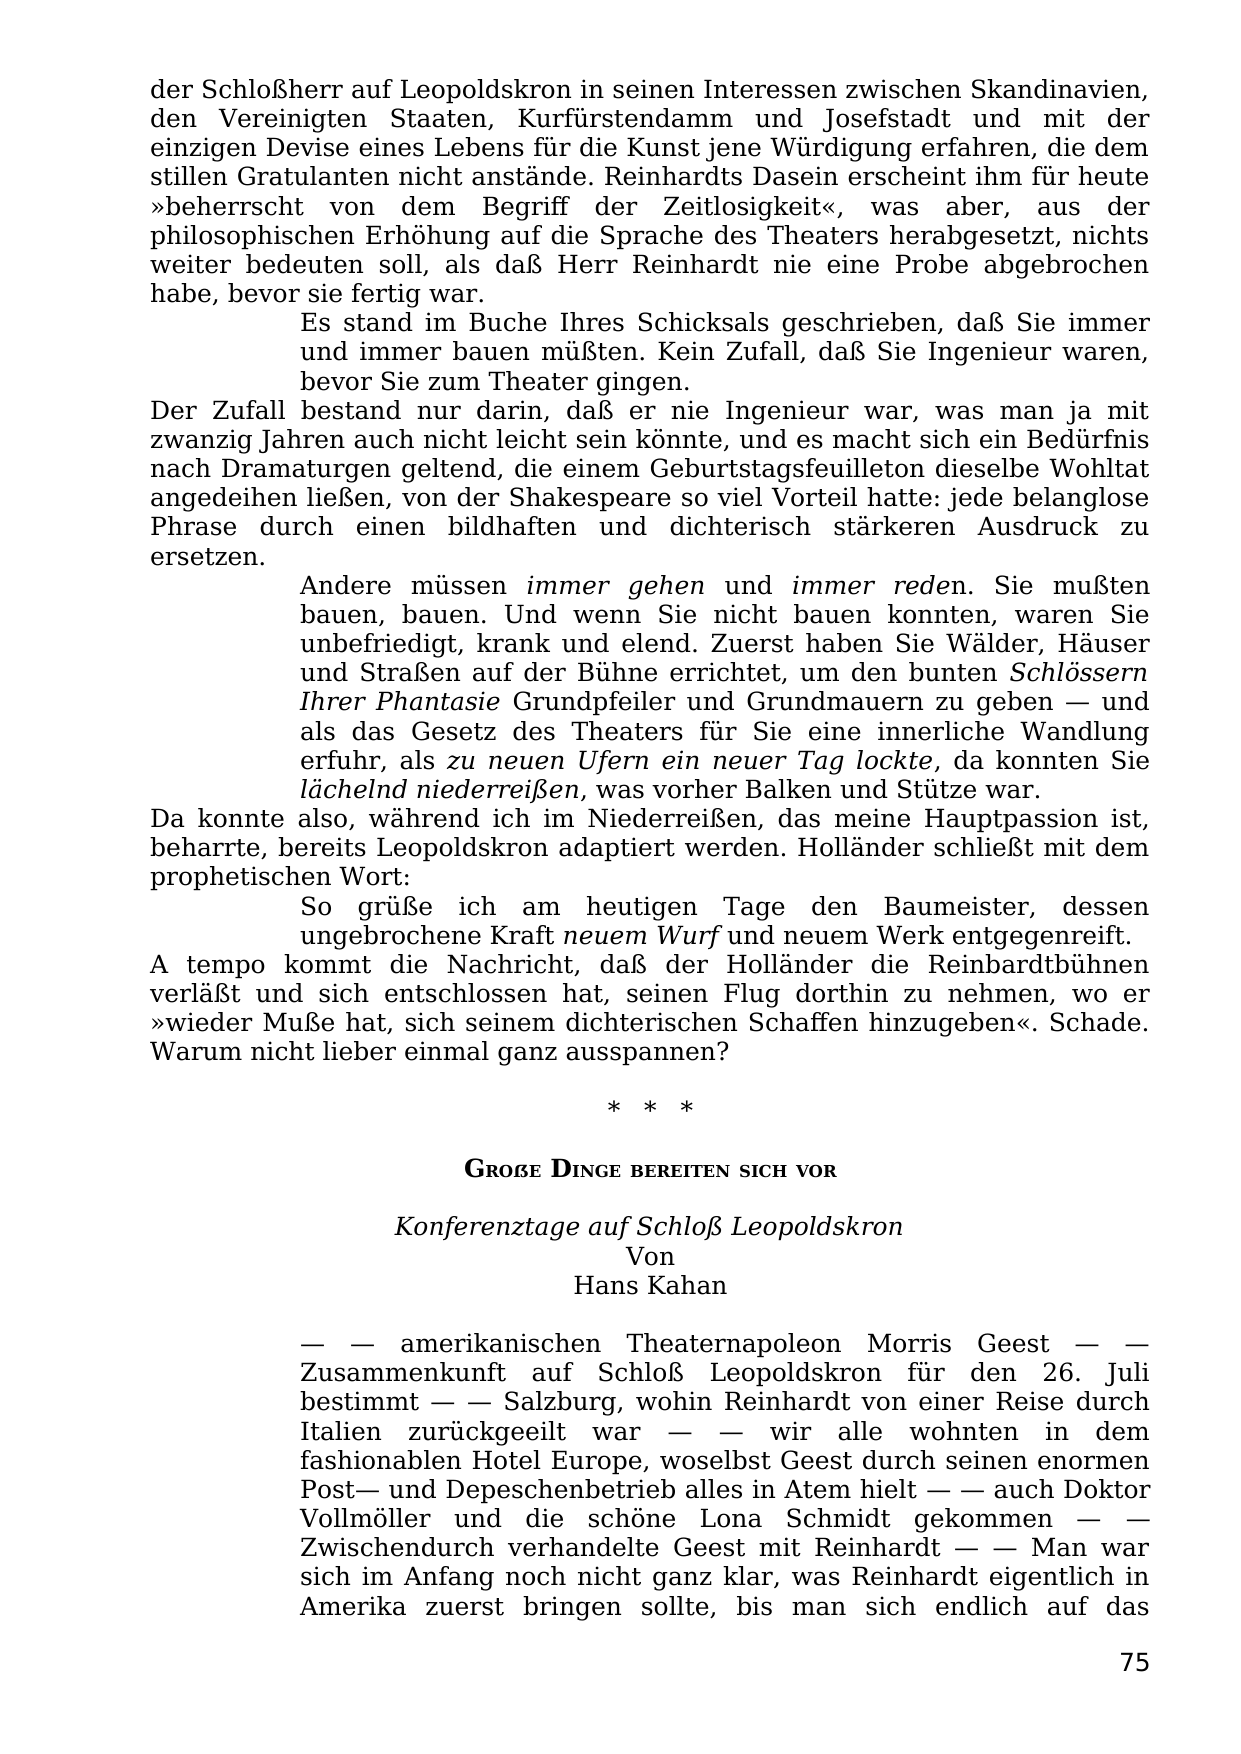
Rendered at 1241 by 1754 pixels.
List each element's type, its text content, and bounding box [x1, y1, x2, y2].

text A tempo kommt die Nachricht, daß der Holländer die Reinbardtbühnen verläßt und sich entschlossen hat, seinen Flug dorthin zu nehmen, wo er »wieder Muße hat, sich seinem dichterischen Schaffen hinzugeben«. Schade. Warum nicht lieber einmal ganz ausspannen? [150, 950, 1151, 1067]
text der Schloßherr auf Leopoldskron in seinen Interessen zwischen Skandinavien, den Vereinigten Staaten, Kurfürstendamm und Josefstadt und mit der einzigen Devise eines Lebens für die Kunst jene Würdigung erfahren, die dem stillen Gratulanten nicht anstände. Reinhardts Dasein erscheint ihm für heute »beherrscht von dem Begriff der Zeitlosigkeit«, was aber, aus der philosophischen Erhöhung auf die Sprache des Theaters herabgesetzt, nichts weiter bedeuten soll, als daß Herr Reinhardt nie eine Probe abgebrochen habe, bevor sie fertig war. [150, 75, 1151, 308]
text Der Zufall bestand nur darin, daß er nie Ingenieur war, was man ja mit zwanzig Jahren auch nicht leicht sein könnte, und es macht sich ein Bedürfnis nach Dramaturgen geltend, die einem Geburtstagsfeuilleton dieselbe Wohltat angedeihen ließen, von der Shakespeare so viel Vorteil hatte: jede belanglose Phrase durch einen bildhaften und dichterisch stärkeren Ausdruck zu ersetzen. [150, 396, 1151, 571]
text Da konnte also, während ich im Niederreißen, das meine Hauptpassion ist, beharrte, bereits Leopoldskron adaptiert werden. Holländer schließt mit dem prophetischen Wort: [150, 804, 1151, 892]
text — — amerikanischen Theaternapoleon Morris Geest — — Zusammenkunft auf Schloß Leopoldskron für den 26. Juli bestimmt — — Salzburg, wohin Reinhardt von einer Reise durch Italien zurückgeeilt war — — wir alle wohnten in dem fashionablen Hotel Europe, woselbst Geest durch seinen enormen Post— und Depeschenbetrieb alles in Atem hielt — — auch Doktor Vollmöller und die schöne Lona Schmidt gekommen — — Zwischendurch verhandelte Geest mit Reinhardt — — Man war sich im Anfang noch nicht ganz klar, was Reinhardt eigentlich in Amerika zuerst bringen sollte, bis man sich endlich auf das [300, 1329, 1151, 1621]
text So grüße ich am heutigen Tage den Baumeister, dessen ungebrochene Kraft neuem Wurf und neuem Werk entgegenreift. [300, 892, 1151, 950]
text Große Dinge bereiten sich vor [150, 1125, 1151, 1183]
text Konferenztage auf Schloß Leopoldskron [150, 1212, 1151, 1242]
text Andere müssen immer gehen und immer reden. Sie mußten bauen, bauen. Und wenn Sie nicht bauen konnten, waren Sie unbefriedigt, krank und elend. Zuerst haben Sie Wälder, Häuser und Straßen auf der Bühne errichtet, um den bunten Schlössern Ihrer Phantasie Grundpfeiler und Grundmauern zu geben — und als das Gesetz des Theaters für Sie eine innerliche Wandlung erfuhr, als zu neuen Ufern ein neuer Tag lockte, da konnten Sie lächelnd niederreißen, was vorher Balken und Stütze war. [300, 571, 1151, 804]
text Hans Kahan [150, 1271, 1151, 1300]
text * * * [150, 1096, 1151, 1125]
text Es stand im Buche Ihres Schicksals geschrieben, daß Sie immer und immer bauen müßten. Kein Zufall, daß Sie Ingenieur waren, bevor Sie zum Theater gingen. [300, 308, 1151, 396]
text Von [150, 1242, 1151, 1271]
